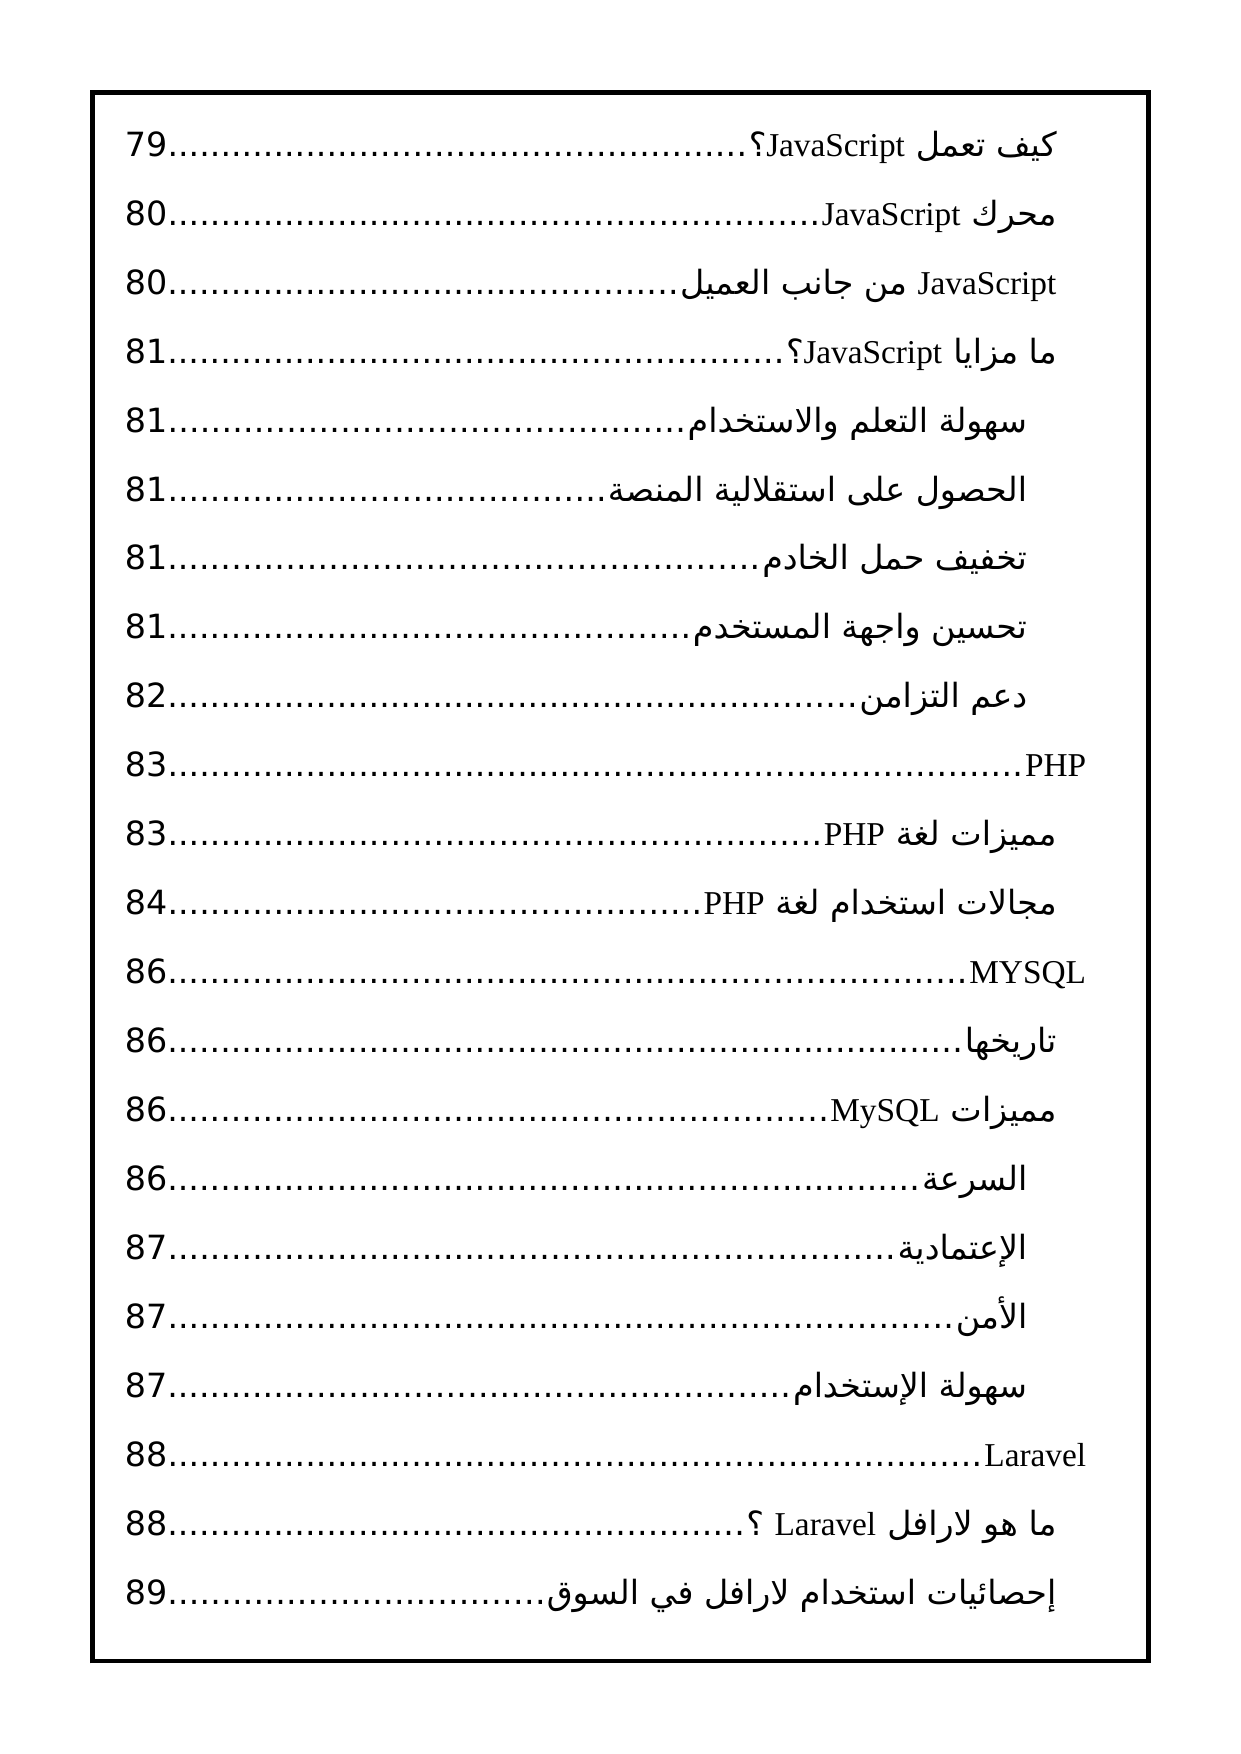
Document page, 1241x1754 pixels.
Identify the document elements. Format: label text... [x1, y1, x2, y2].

text Laravel 88 [125, 1435, 1086, 1474]
text دعم التزامن 82 [125, 677, 1027, 715]
text ما هو لارافل Laravel ؟ 88 [125, 1504, 1057, 1543]
text إحصائيات استخدام لارافل في السوق 89 [125, 1573, 1057, 1612]
text الإعتمادية 87 [125, 1228, 1027, 1267]
text مميزات MySQL 86 [125, 1091, 1057, 1129]
text تخفيف حمل الخادم 81 [125, 539, 1027, 578]
text الحصول على استقلالية المنصة 81 [125, 470, 1027, 509]
text تحسين واجهة المستخدم 81 [125, 608, 1027, 647]
text مميزات لغة PHP 83 [125, 814, 1057, 853]
text PHP 83 [125, 745, 1086, 784]
text تاريخها 86 [125, 1022, 1057, 1061]
text الأمن 87 [125, 1297, 1027, 1336]
text محرك JavaScript 80 [125, 194, 1057, 233]
text JavaScript من جانب العميل 80 [125, 263, 1057, 302]
text السرعة 86 [125, 1159, 1027, 1198]
text ما مزايا JavaScript؟ 81 [125, 332, 1057, 371]
text MYSQL 86 [125, 953, 1086, 992]
text كيف تعمل JavaScript؟ 79 [125, 125, 1057, 164]
text سهولة الإستخدام 87 [125, 1366, 1027, 1405]
text سهولة التعلم والاستخدام 81 [125, 401, 1027, 440]
text مجالات استخدام لغة PHP 84 [125, 883, 1057, 923]
